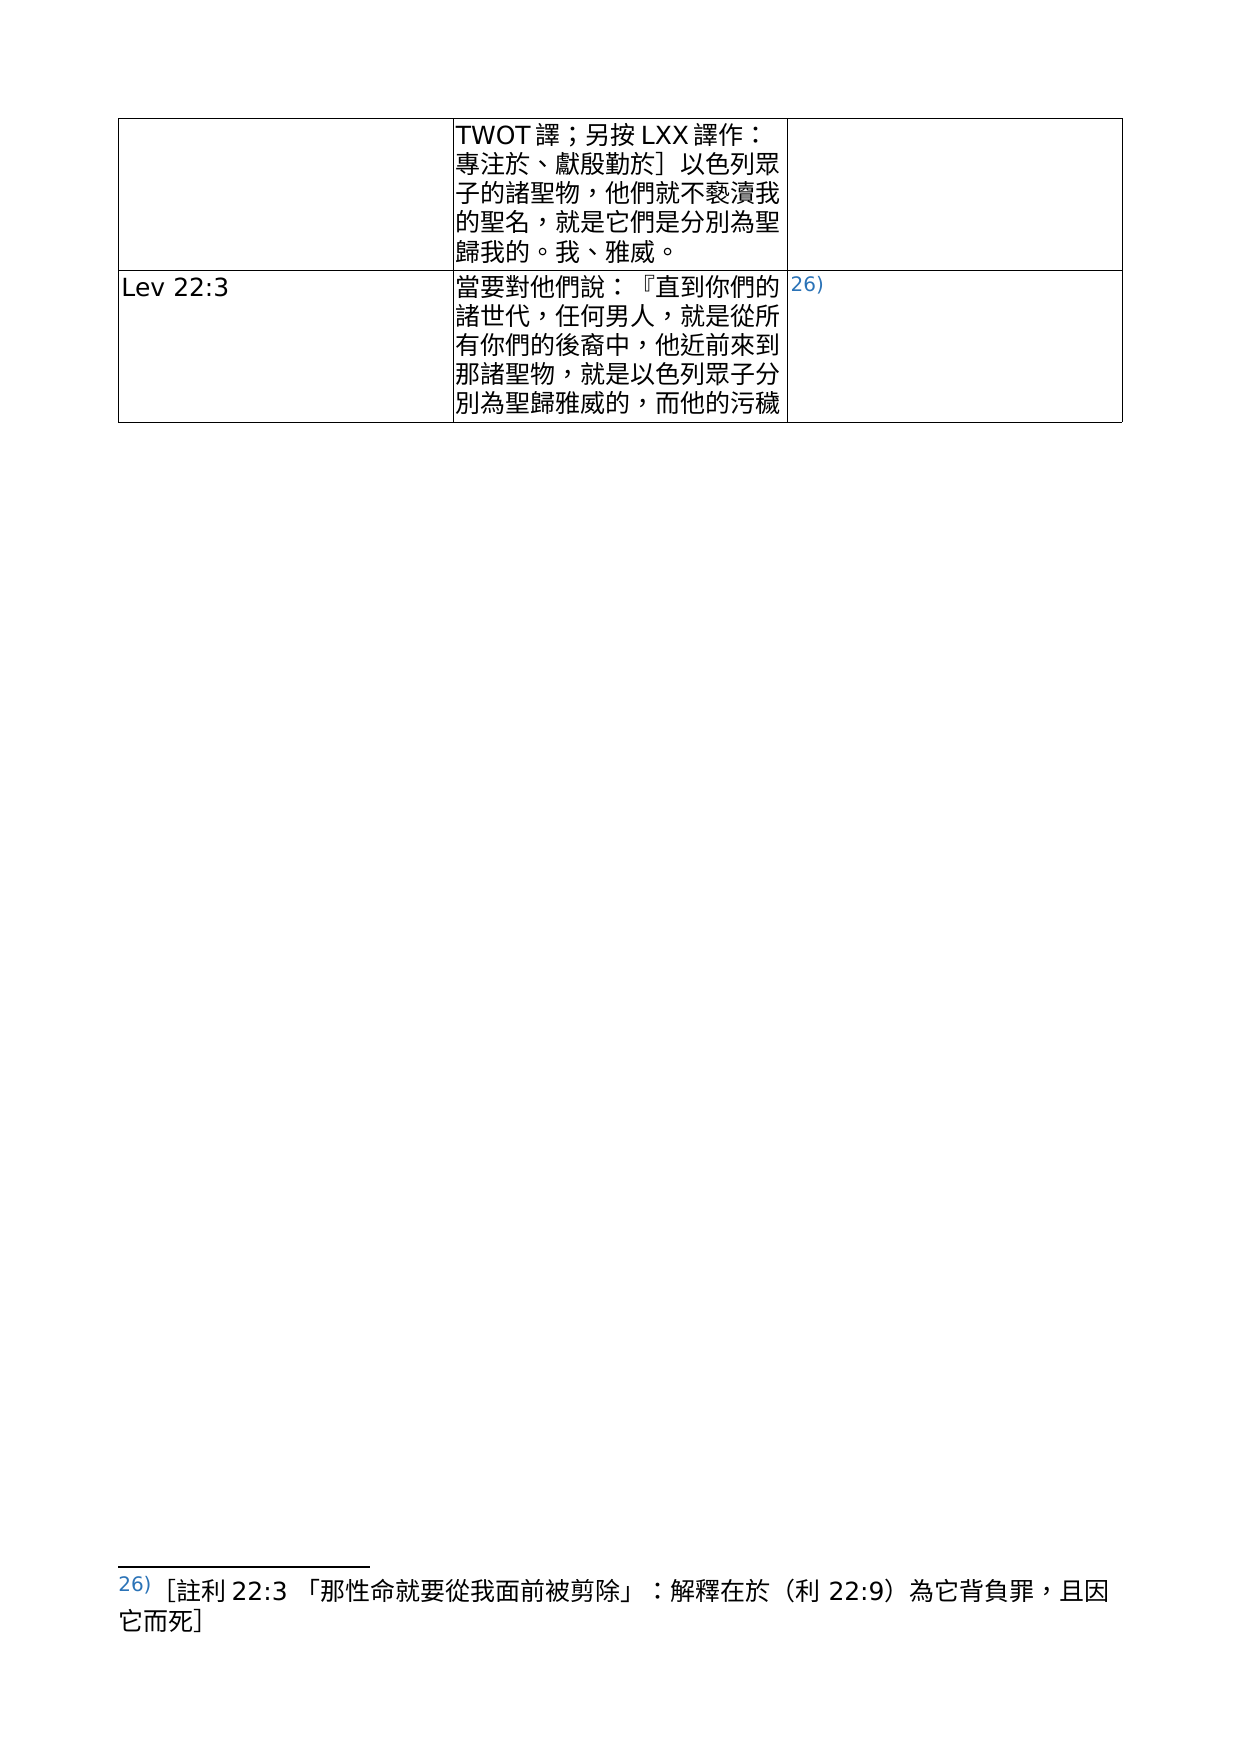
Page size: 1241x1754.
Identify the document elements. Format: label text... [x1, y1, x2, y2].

table_cell Lev 22:3 [119, 271, 453, 422]
table_cell [119, 119, 453, 270]
table_cell [788, 119, 1122, 270]
table_cell 當要對他們說：『直到你們的諸世代，任何男人，就是從所有你們的後裔中，他近前來到那諸聖物，就是以色列眾子分別為聖歸雅威的，而他的污穢 [454, 271, 787, 422]
table_cell [788, 271, 1122, 422]
table_cell TWOT譯；另按LXX譯作：專注於、獻殷勤於］以色列眾子的諸聖物，他們就不褻瀆我的聖名，就是它們是分別為聖歸我的。我、雅威。 [454, 119, 787, 270]
